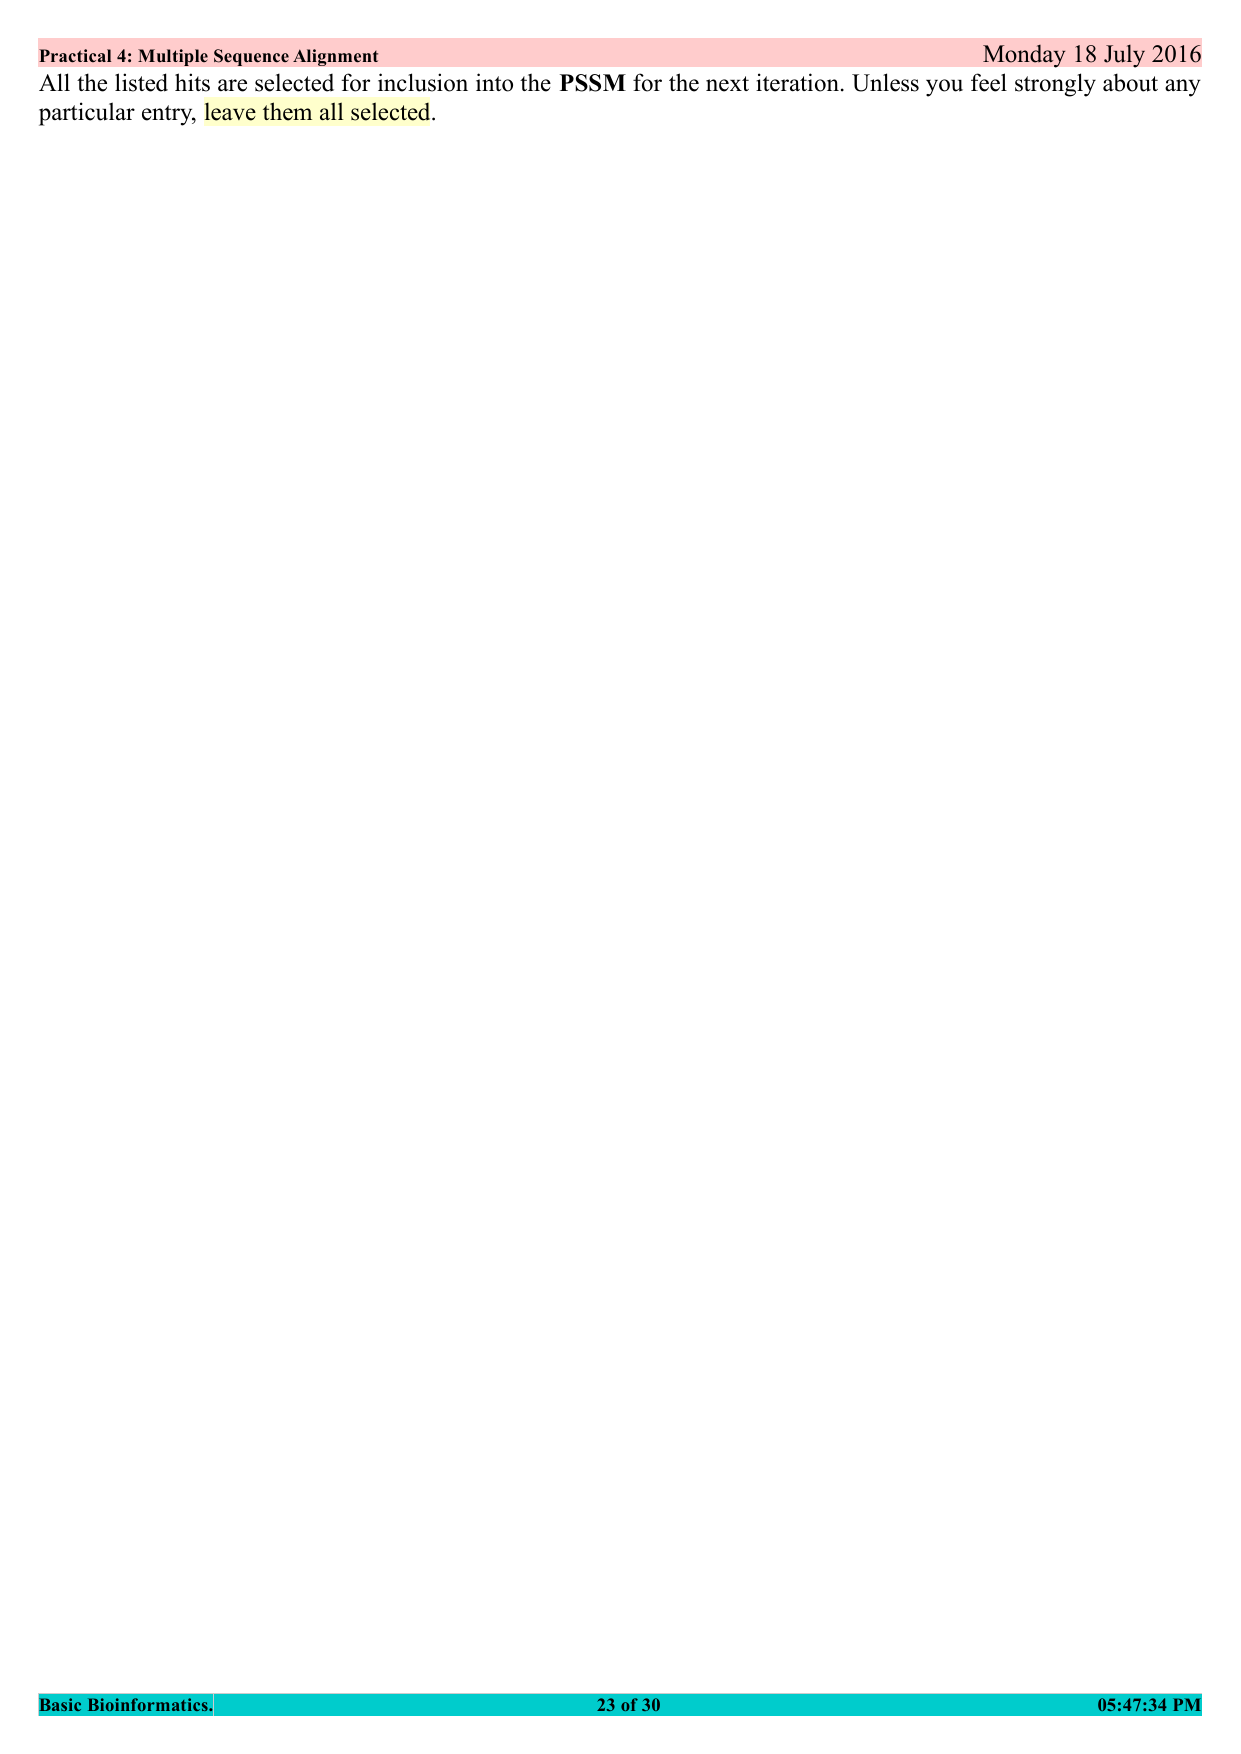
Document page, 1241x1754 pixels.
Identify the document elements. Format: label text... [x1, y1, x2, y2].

text All the listed hits are selected for inclusion into the PSSM for the next iteration. Unless you feel strongly about any particular entry, leave them all selected. [38, 67, 1202, 126]
